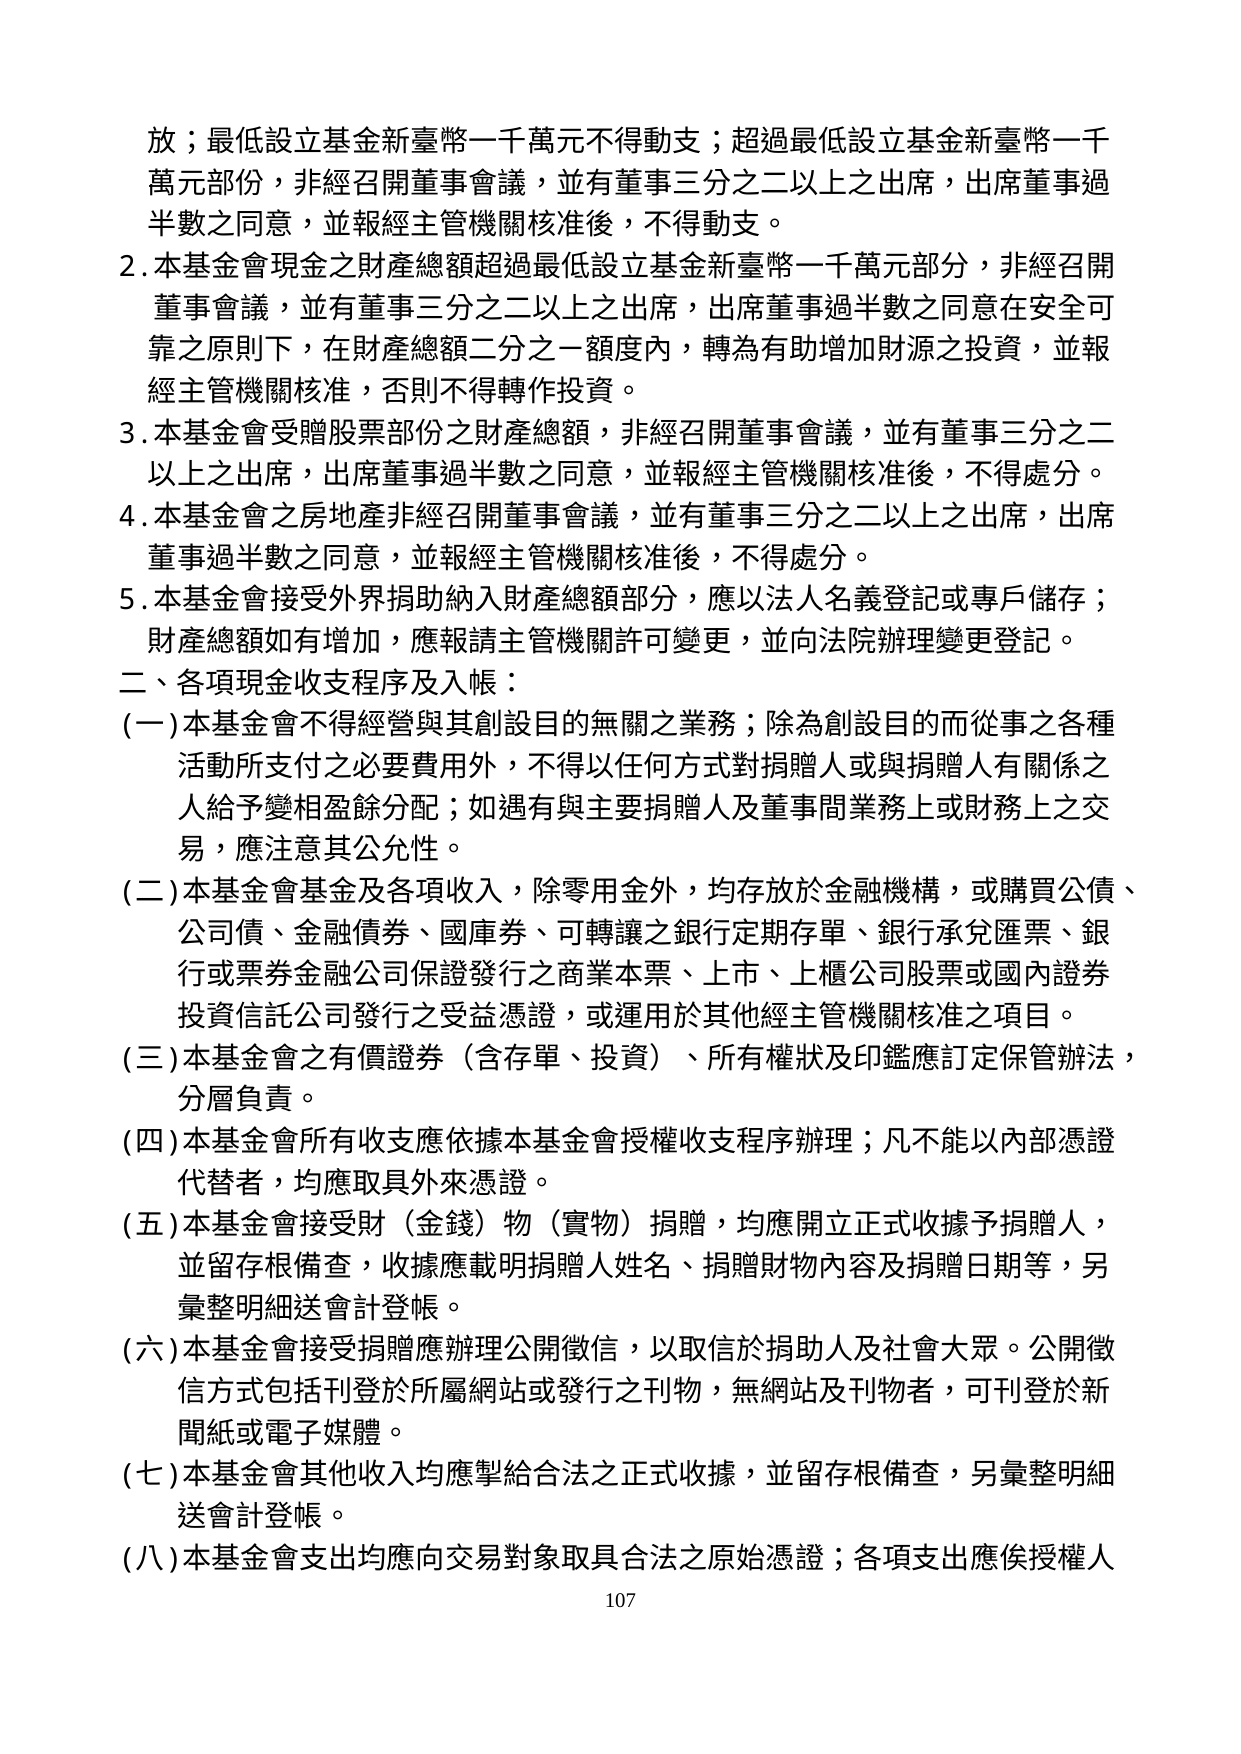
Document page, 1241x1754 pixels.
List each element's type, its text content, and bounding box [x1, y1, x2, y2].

text 4.本基金會之房地產非經召開董事會議，並有董事三分之二以上之出席，出席董事過半數之同意，並報經主管機關核准後，不得處分。 [118, 493, 1122, 576]
text 5.本基金會接受外界捐助納入財產總額部分，應以法人名義登記或專戶儲存；財產總額如有增加，應報請主管機關許可變更，並向法院辦理變更登記。 [118, 576, 1122, 660]
text (六)本基金會接受捐贈應辦理公開徵信，以取信於捐助人及社會大眾。公開徵信方式包括刊登於所屬網站或發行之刊物，無網站及刊物者，可刊登於新聞紙或電子媒體。 [118, 1326, 1122, 1451]
text (四)本基金會所有收支應依據本基金會授權收支程序辦理；凡不能以內部憑證代替者，均應取具外來憑證。 [118, 1118, 1122, 1201]
text 2.本基金會現金之財產總額超過最低設立基金新臺幣一千萬元部分，非經召開 [118, 243, 1122, 285]
text 二、各項現金收支程序及入帳： [118, 660, 1122, 701]
text 董事會議，並有董事三分之二以上之出席，出席董事過半數之同意在安全可靠之原則下，在財產總額二分之ㄧ額度內，轉為有助增加財源之投資，並報經主管機關核准，否則不得轉作投資。 [118, 285, 1122, 410]
text 放；最低設立基金新臺幣一千萬元不得動支；超過最低設立基金新臺幣一千萬元部份，非經召開董事會議，並有董事三分之二以上之出席，出席董事過半數之同意，並報經主管機關核准後，不得動支。 [118, 118, 1122, 243]
text (七)本基金會其他收入均應掣給合法之正式收據，並留存根備查，另彙整明細送會計登帳。 [118, 1451, 1122, 1535]
text 3.本基金會受贈股票部份之財產總額，非經召開董事會議，並有董事三分之二以上之出席，出席董事過半數之同意，並報經主管機關核准後，不得處分。 [118, 410, 1122, 493]
text (五)本基金會接受財（金錢）物（實物）捐贈，均應開立正式收據予捐贈人，並留存根備查，收據應載明捐贈人姓名、捐贈財物內容及捐贈日期等，另彙整明細送會計登帳。 [118, 1201, 1122, 1326]
text (三)本基金會之有價證券（含存單、投資）、所有權狀及印鑑應訂定保管辦法，分層負責。 [118, 1035, 1122, 1118]
text (一)本基金會不得經營與其創設目的無關之業務；除為創設目的而從事之各種活動所支付之必要費用外，不得以任何方式對捐贈人或與捐贈人有關係之人給予變相盈餘分配；如遇有與主要捐贈人及董事間業務上或財務上之交易，應注意其公允性。 [118, 701, 1122, 868]
text (八)本基金會支出均應向交易對象取具合法之原始憑證；各項支出應俟授權人 [118, 1535, 1122, 1576]
text (二)本基金會基金及各項收入，除零用金外，均存放於金融機構，或購買公債、公司債、金融債券、國庫券、可轉讓之銀行定期存單、銀行承兌匯票、銀行或票券金融公司保證發行之商業本票、上市、上櫃公司股票或國內證券投資信託公司發行之受益憑證，或運用於其他經主管機關核准之項目。 [118, 868, 1122, 1035]
